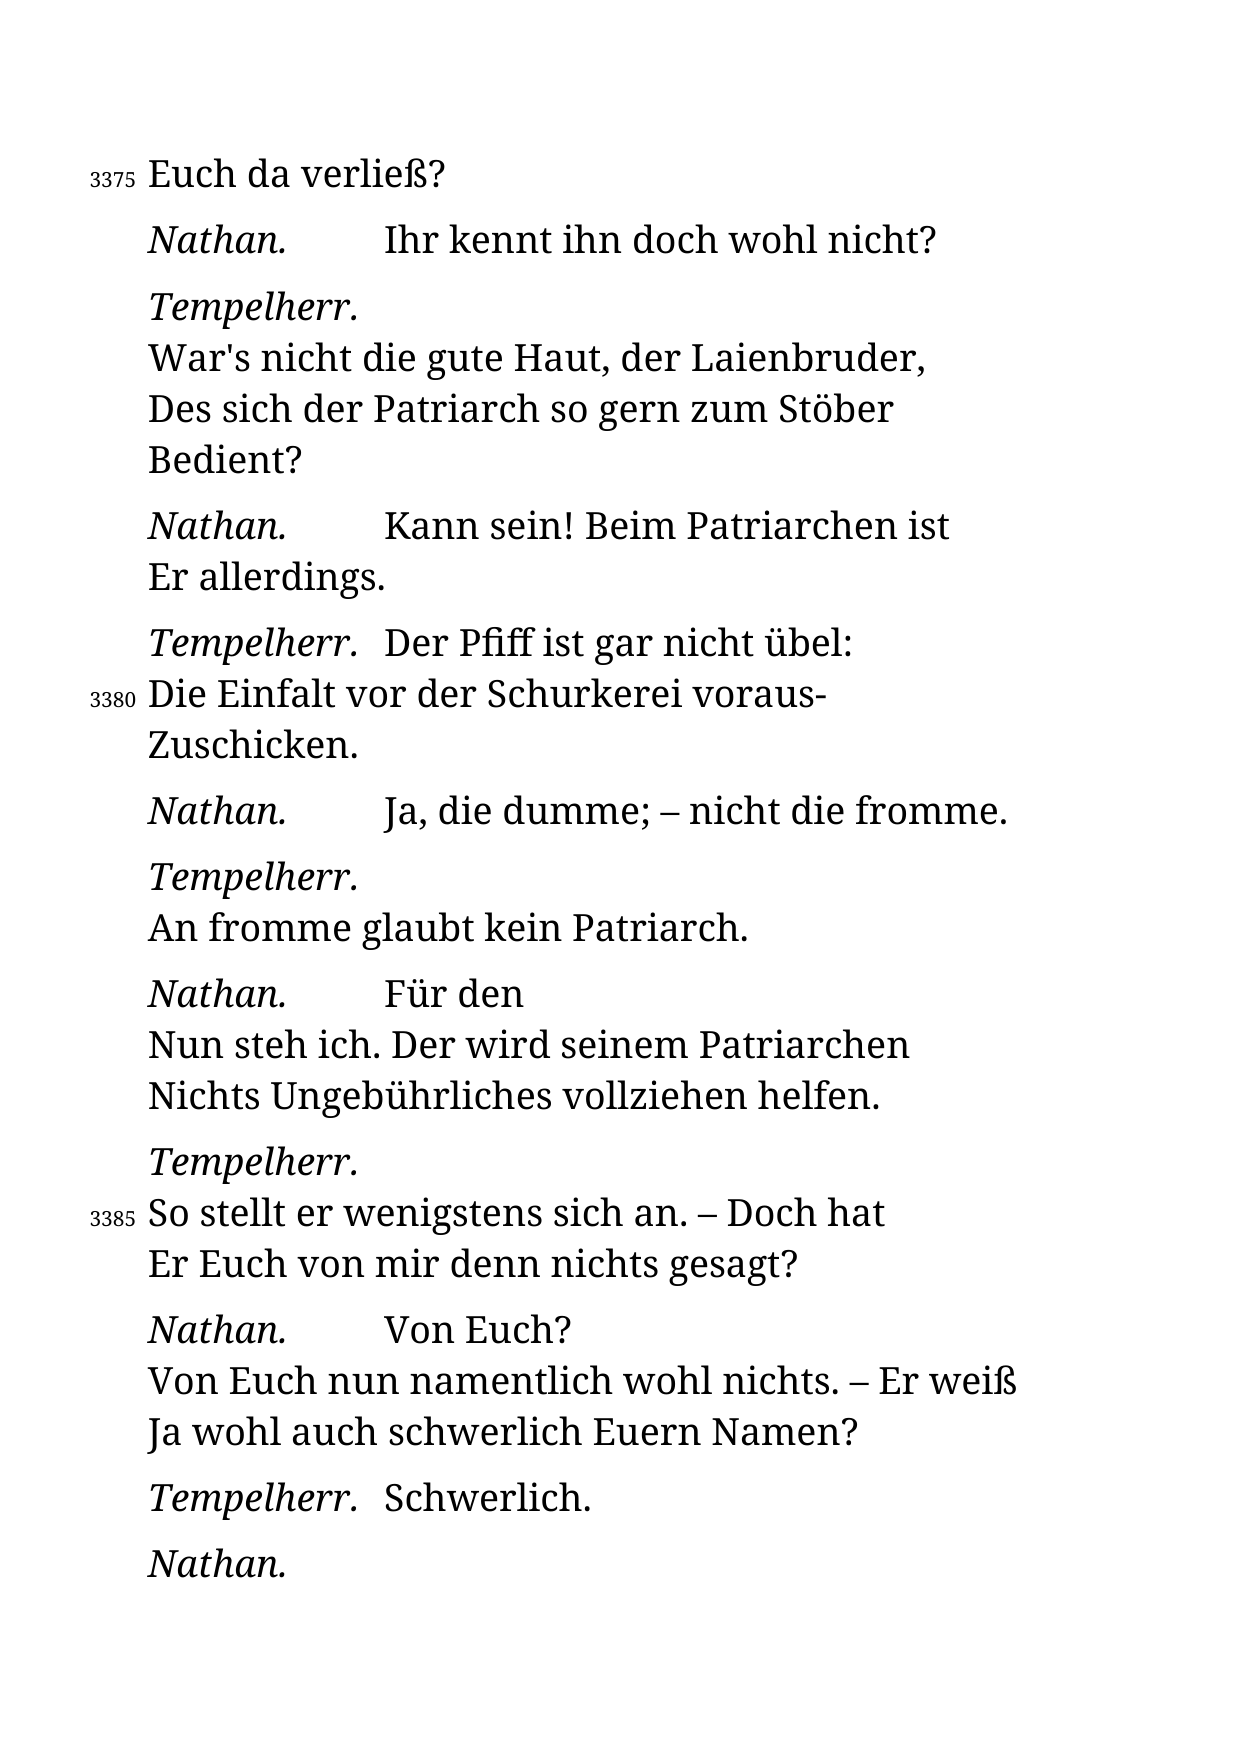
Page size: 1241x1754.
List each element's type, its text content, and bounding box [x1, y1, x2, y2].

text Nathan. Ihr kennt ihn doch wohl nicht? [148, 214, 1092, 265]
text Tempelherr. [148, 1135, 1092, 1186]
text Tempelherr. [148, 280, 1092, 331]
text Tempelherr. [148, 850, 1092, 901]
text Von Euch nun namentlich wohl nichts. – Er weiß [148, 1354, 1092, 1406]
text Er allerdings. [148, 550, 1092, 601]
text Tempelherr. Der Pfiff ist gar nicht übel: [148, 616, 1092, 667]
text Euch da verließ? [148, 148, 1092, 199]
text War's nicht die gute Haut, der Laienbruder, [148, 331, 1092, 382]
text Nathan. Für den [148, 967, 1092, 1018]
text Zuschicken. [148, 718, 1092, 769]
text Nichts Ungebührliches vollziehen helfen. [148, 1069, 1092, 1120]
text Ja wohl auch schwerlich Euern Namen? [148, 1406, 1092, 1457]
text Tempelherr. Schwerlich. [148, 1472, 1092, 1523]
text Er Euch von mir denn nichts gesagt? [148, 1237, 1092, 1288]
text Nun steh ich. Der wird seinem Patriarchen [148, 1018, 1092, 1069]
text Nathan. Von Euch? [148, 1303, 1092, 1354]
text Bedient? [148, 433, 1092, 484]
text So stellt er wenigstens sich an. – Doch hat [148, 1186, 1092, 1237]
text Nathan. [148, 1538, 1092, 1589]
text Nathan. Kann sein! Beim Patriarchen ist [148, 499, 1092, 550]
text Die Einfalt vor der Schurkerei voraus- [148, 667, 1092, 718]
text An fromme glaubt kein Patriarch. [148, 901, 1092, 952]
text Des sich der Patriarch so gern zum Stöber [148, 382, 1092, 433]
text Nathan. Ja, die dumme; – nicht die fromme. [148, 784, 1092, 835]
